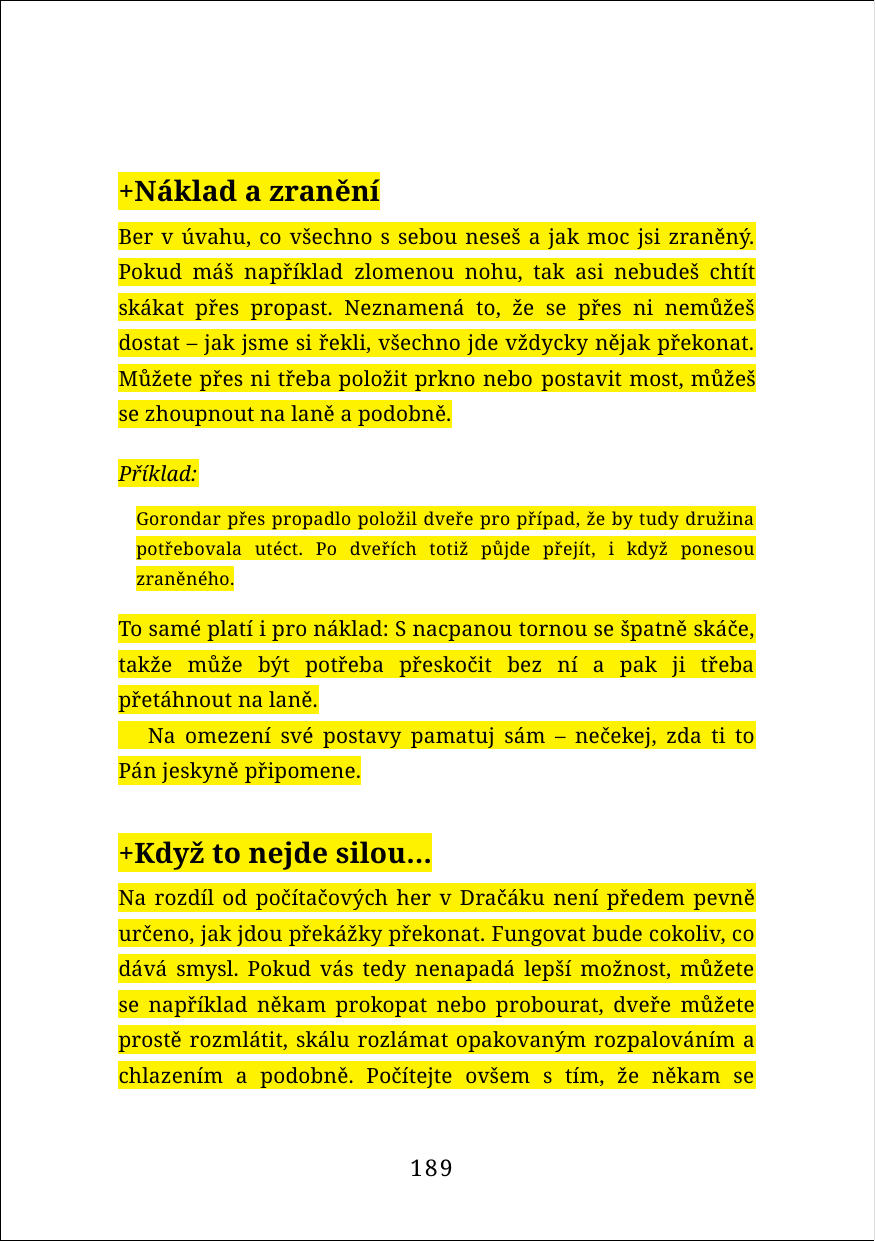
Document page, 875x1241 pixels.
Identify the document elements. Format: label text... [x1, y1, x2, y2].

text Gorondar přes propadlo položil dveře pro případ, že by tudy družina potřebovala utéct. Po dveřích totiž půjde přejít, i když ponesou zraněného. [136, 506, 756, 591]
text Příklad: [118, 459, 756, 487]
subtitle +Když to nejde silou… [118, 833, 756, 872]
subtitle +Náklad a zranění [118, 172, 756, 210]
text Ber v úvahu, co všechno s sebou neseš a jak moc jsi zraněný. Pokud máš například zlomenou nohu, tak asi nebudeš chtít skákat přes propast. Neznamená to, že se přes ni nemůžeš dostat – jak jsme si řekli, všechno jde vždycky nějak překonat. Můžete přes ni třeba položit prkno nebo postavit most, můžeš se zhoupnout na laně a podobně. [118, 222, 756, 428]
text Na rozdíl od počítačových her v Dračáku není předem pevně určeno, jak jdou překážky překonat. Fungovat bude cokoliv, co dává smysl. Pokud vás tedy nenapadá lepší možnost, můžete se například někam prokopat nebo probourat, dveře můžete prostě rozmlátit, skálu rozlámat opakovaným rozpalováním a chlazením a podobně. Počítejte ovšem s tím, že někam se [118, 883, 756, 1089]
text To samé platí i pro náklad: S nacpanou tornou se špatně skáče, takže může být potřeba přeskočit bez ní a pak ji třeba přetáhnout na laně. Na omezení své postavy pamatuj sám – nečekej, zda ti to Pán jeskyně připomene. [118, 614, 756, 785]
